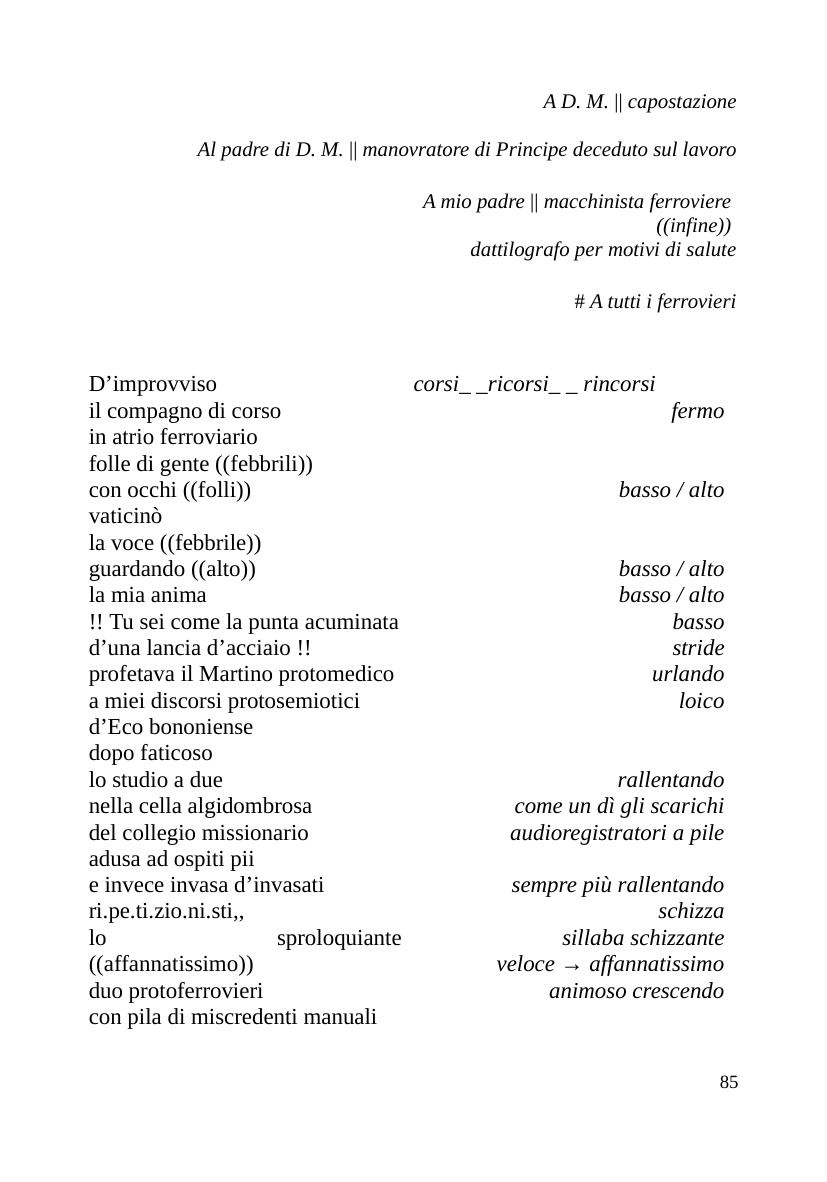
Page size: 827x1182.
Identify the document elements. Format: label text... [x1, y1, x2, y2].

text Al padre di D. M. || manovratore di Principe deceduto sul lavoro [88, 137, 738, 161]
text folle di gente ((febbrili)) [88, 449, 402, 476]
text lo studio a due [88, 766, 402, 792]
text con occhi ((folli)) [88, 476, 402, 502]
text sillaba schizzante [413, 924, 726, 950]
text audioregistratori a pile [413, 818, 726, 845]
text come un dì gli scarichi [413, 792, 726, 818]
text fermo [413, 397, 726, 423]
text a miei discorsi protosemiotici [88, 687, 402, 713]
text A mio padre || macchinista ferroviere [88, 189, 738, 213]
text loico [413, 687, 726, 713]
text stride [413, 634, 726, 660]
text nella cella algidombrosa [88, 792, 402, 818]
text del collegio missionario [88, 818, 402, 845]
text sempre più rallentando [413, 871, 726, 898]
text dopo faticoso [88, 739, 402, 766]
text la mia anima [88, 581, 402, 608]
text profetava il Martino protomedico [88, 660, 402, 687]
text duo protoferrovieri [88, 977, 402, 1003]
text dattilografo per motivi di salute [88, 237, 738, 261]
text d’una lancia d’acciaio !! [88, 634, 402, 660]
text d’Eco bononiense [88, 713, 402, 739]
text basso / alto [413, 555, 726, 581]
text con pila di miscredenti manuali [88, 1003, 402, 1029]
text D’improvviso [88, 371, 402, 397]
text la voce ((febbrile)) [88, 529, 402, 555]
text animoso crescendo [413, 977, 726, 1003]
text adusa ad ospiti pii [88, 845, 402, 871]
text !! Tu sei come la punta acuminata [88, 608, 402, 634]
text rallentando [413, 766, 726, 792]
text A D. M. || capostazione [88, 88, 738, 113]
text basso [413, 608, 726, 634]
text vaticinò [88, 502, 402, 529]
text in atrio ferroviario [88, 423, 402, 449]
text guardando ((alto)) [88, 555, 402, 581]
text il compagno di corso [88, 397, 402, 423]
text corsi_ _ricorsi_ _ rincorsi [413, 371, 726, 397]
text e invece invasa d’invasati ri.pe.ti.zio.ni.sti,, [88, 871, 402, 924]
text urlando [413, 660, 726, 687]
text veloce → affannatissimo [413, 950, 726, 977]
text # A tutti i ferrovieri [88, 289, 738, 313]
text schizza [413, 898, 726, 924]
text basso / alto [413, 476, 726, 502]
text ((infine)) [88, 213, 738, 237]
text basso / alto [413, 581, 726, 608]
text lo sproloquiante ((affannatissimo)) [88, 924, 402, 977]
